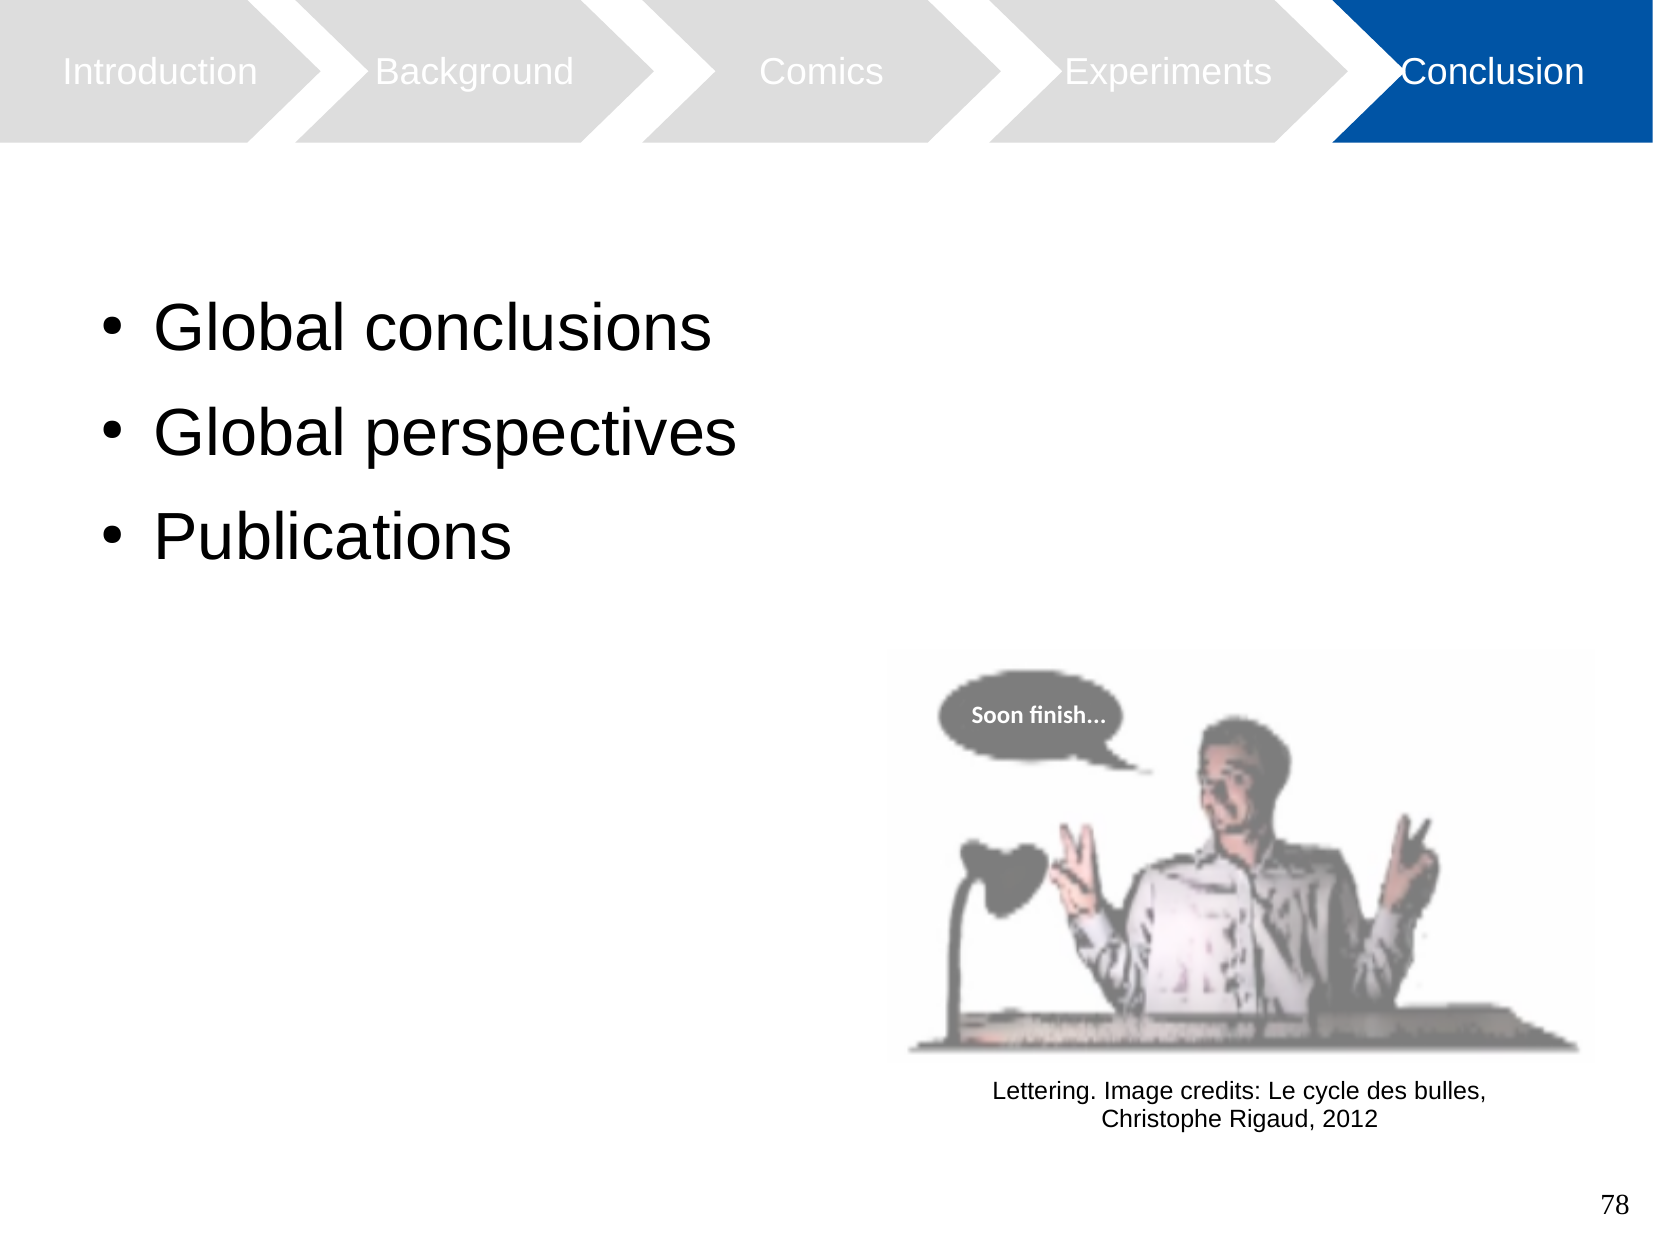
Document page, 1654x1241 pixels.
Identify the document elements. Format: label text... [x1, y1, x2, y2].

picture [887, 649, 1595, 1063]
text_box Introduction [0, 0, 321, 143]
text_box Conclusion [1332, 0, 1653, 143]
text_box Lettering. Image credits: Le cycle des bulles, Christophe Rigaud, 2012 [962, 1069, 1518, 1140]
text_box Background [295, 0, 654, 143]
text_box Soon finish... [944, 696, 1134, 737]
text_box Comics [642, 0, 1001, 143]
list Global conclusions Global perspectives Publications [82, 290, 1217, 1010]
text_box Experiments [989, 0, 1348, 143]
